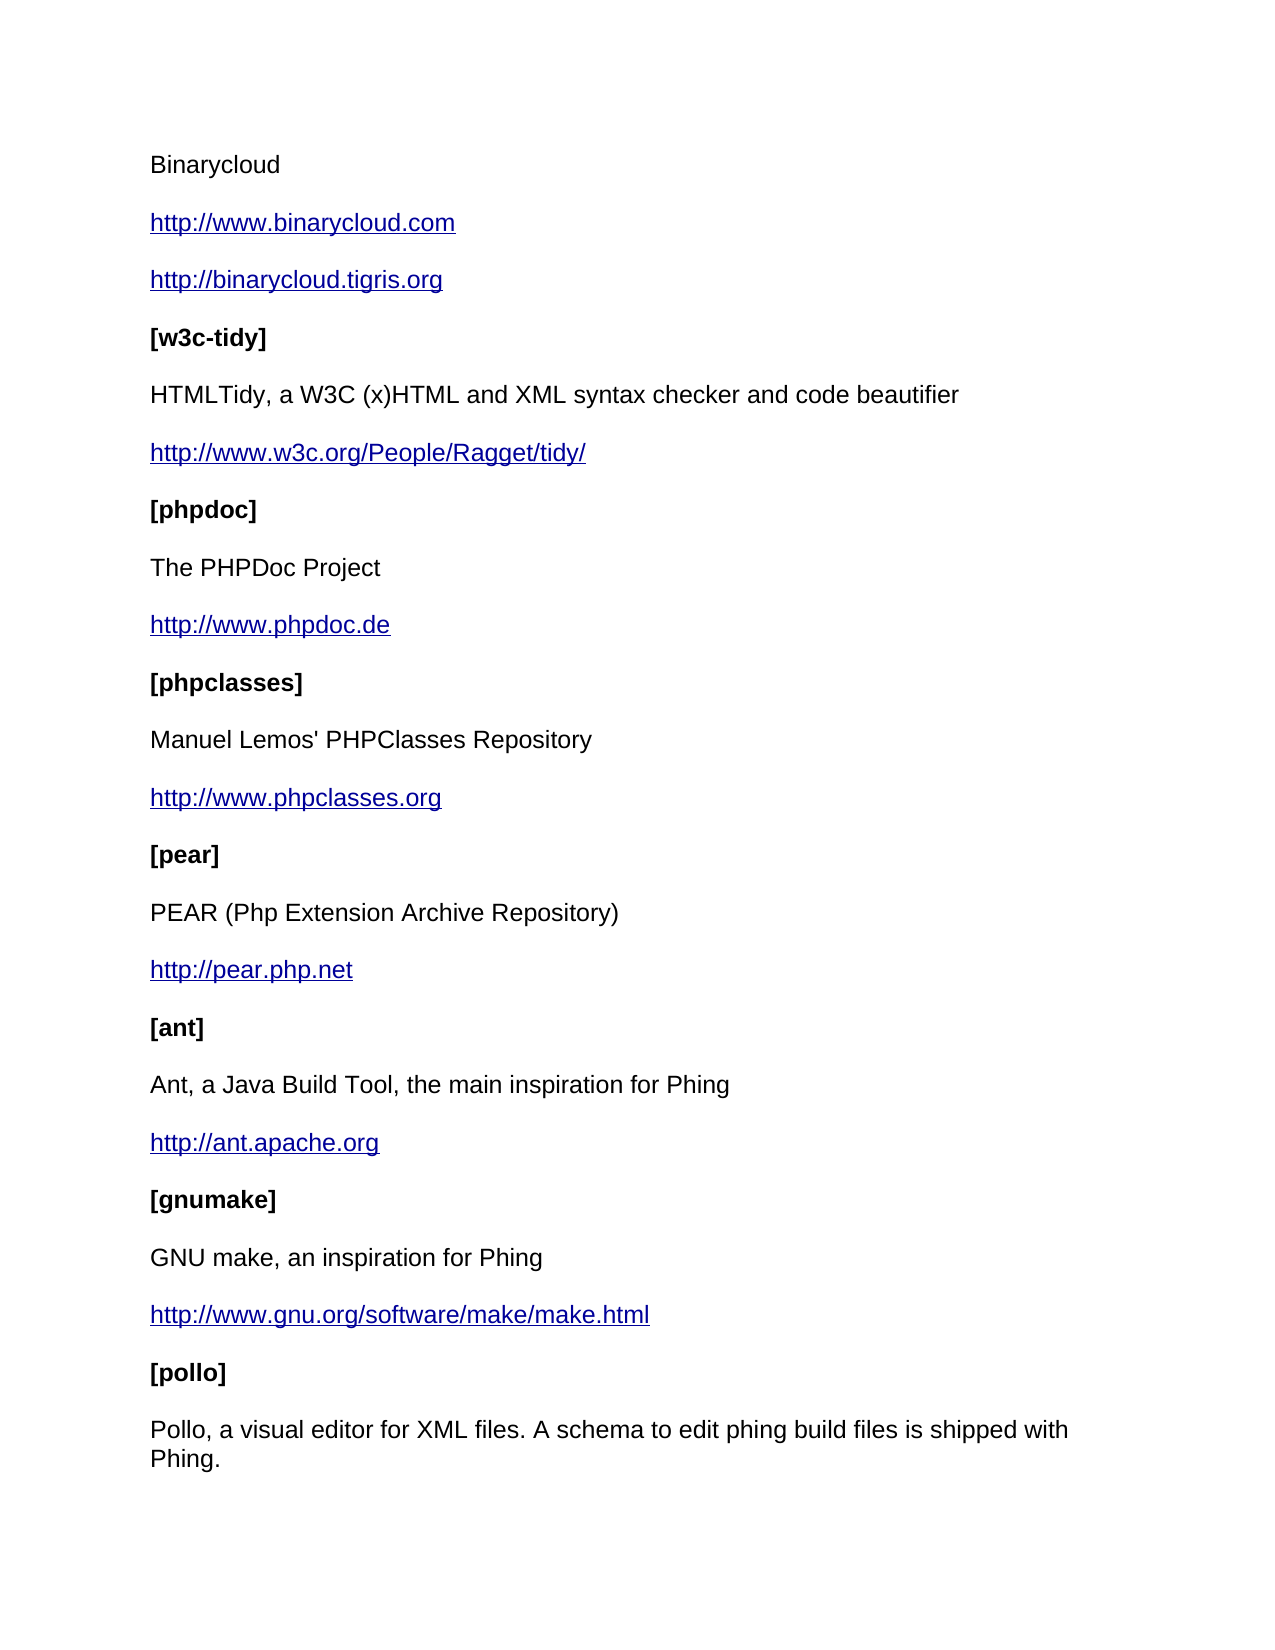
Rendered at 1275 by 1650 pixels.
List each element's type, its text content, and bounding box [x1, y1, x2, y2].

subtitle http://www.binarycloud.com [150, 194, 1125, 236]
subtitle [gnumake] [150, 1171, 1125, 1214]
subtitle HTMLTidy, a W3C (x)HTML and XML syntax checker and code beautifier [150, 366, 1125, 409]
subtitle [phpdoc] [150, 481, 1125, 524]
subtitle PEAR (Php Extension Archive Repository) [150, 884, 1125, 926]
subtitle Manuel Lemos' PHPClasses Repository [150, 711, 1125, 754]
subtitle GNU make, an inspiration for Phing [150, 1229, 1125, 1271]
subtitle http://ant.apache.org [150, 1114, 1125, 1156]
subtitle [w3c-tidy] [150, 309, 1125, 351]
subtitle http://www.gnu.org/software/make/make.html [150, 1286, 1125, 1329]
subtitle [pollo] [150, 1344, 1125, 1386]
subtitle http://www.phpdoc.de [150, 596, 1125, 639]
subtitle Binarycloud [150, 150, 1125, 179]
subtitle http://pear.php.net [150, 941, 1125, 984]
subtitle [ant] [150, 999, 1125, 1041]
subtitle [phpclasses] [150, 654, 1125, 696]
subtitle The PHPDoc Project [150, 539, 1125, 581]
subtitle http://www.w3c.org/People/Ragget/tidy/ [150, 424, 1125, 466]
subtitle http://binarycloud.tigris.org [150, 251, 1125, 294]
subtitle Ant, a Java Build Tool, the main inspiration for Phing [150, 1056, 1125, 1099]
subtitle http://www.phpclasses.org [150, 769, 1125, 811]
subtitle Pollo, a visual editor for XML files. A schema to edit phing build files is shipped with Phing. [150, 1401, 1125, 1472]
subtitle [pear] [150, 826, 1125, 869]
